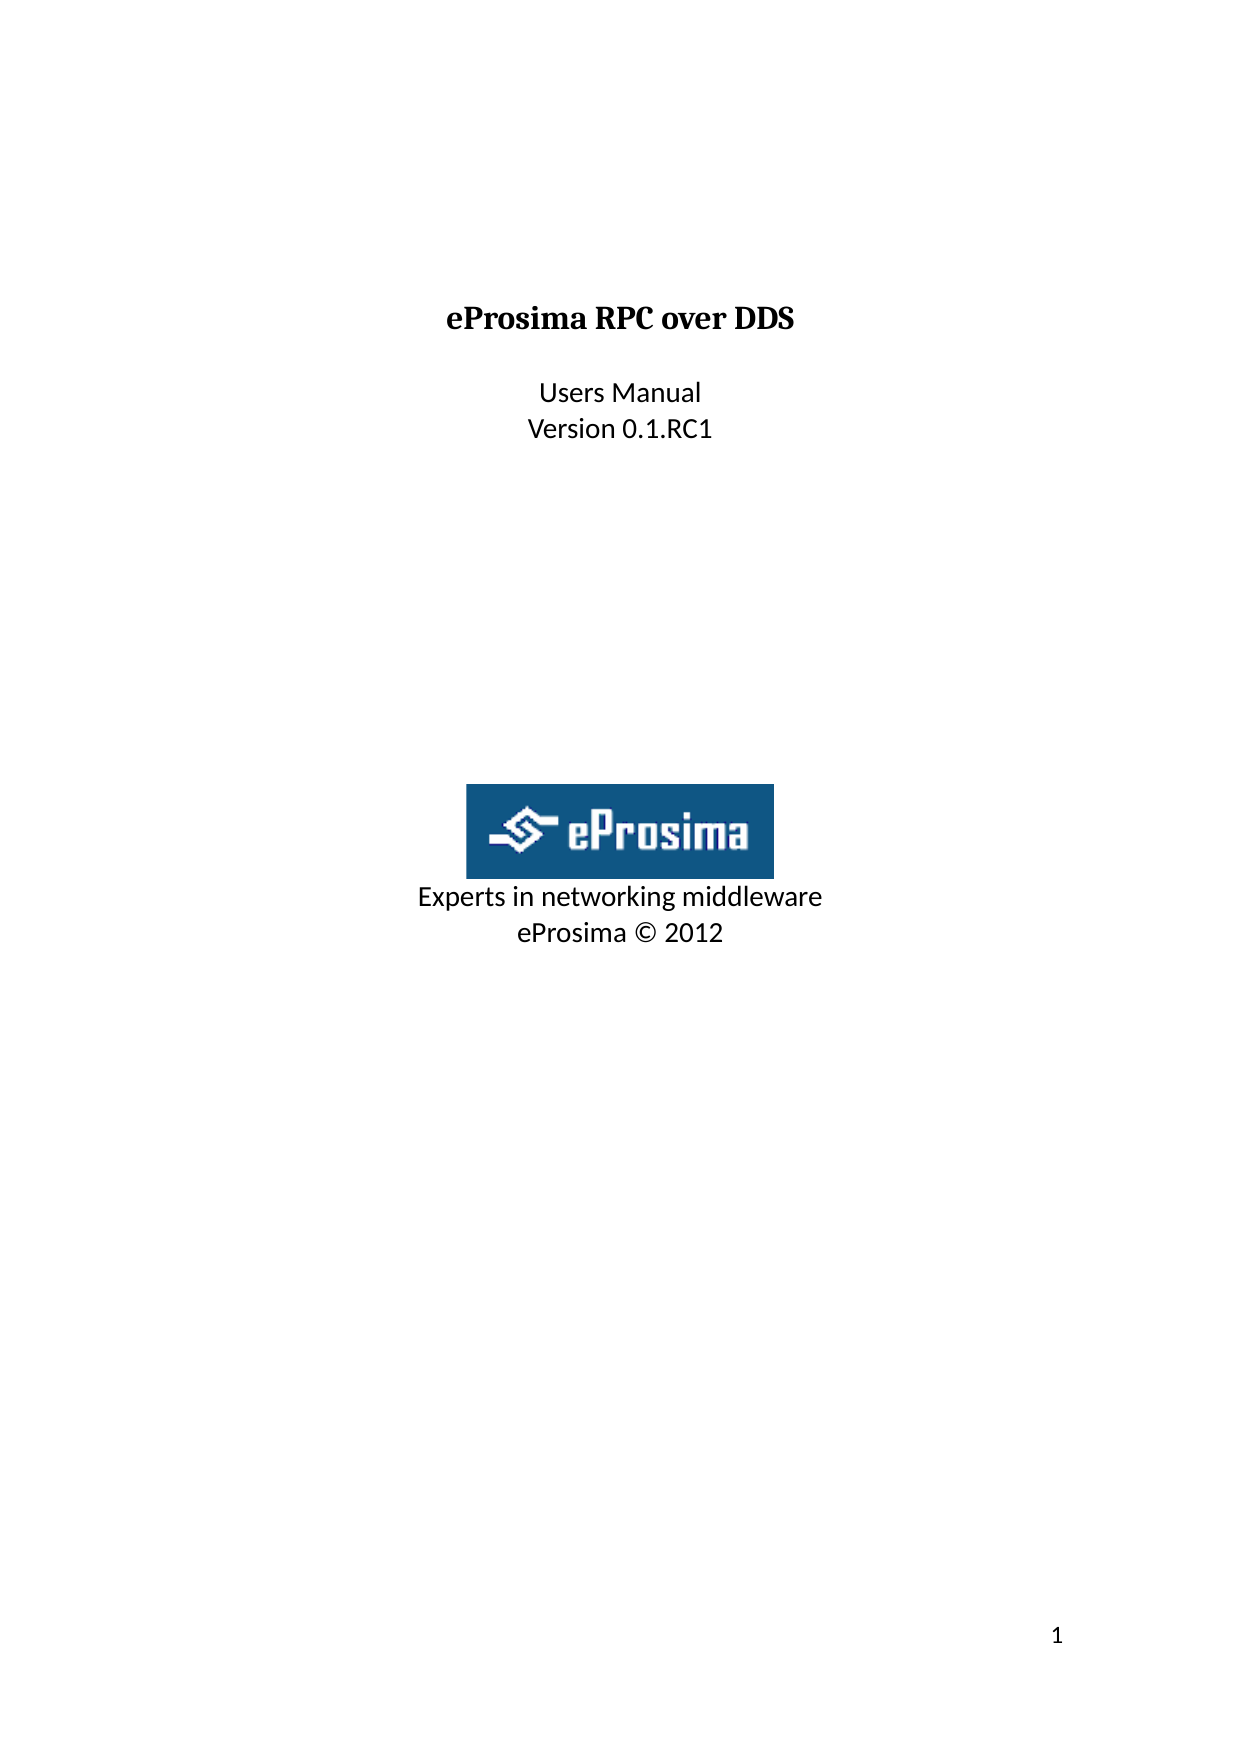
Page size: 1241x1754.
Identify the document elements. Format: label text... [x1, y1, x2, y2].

text Experts in networking middleware [177, 878, 1063, 914]
text Users Manual [177, 344, 1063, 410]
text Version 0.1.RC1 [177, 410, 1063, 446]
title eProsima RPC over DDS [177, 299, 1063, 338]
picture [466, 784, 774, 879]
text eProsima © 2012 [177, 914, 1063, 949]
